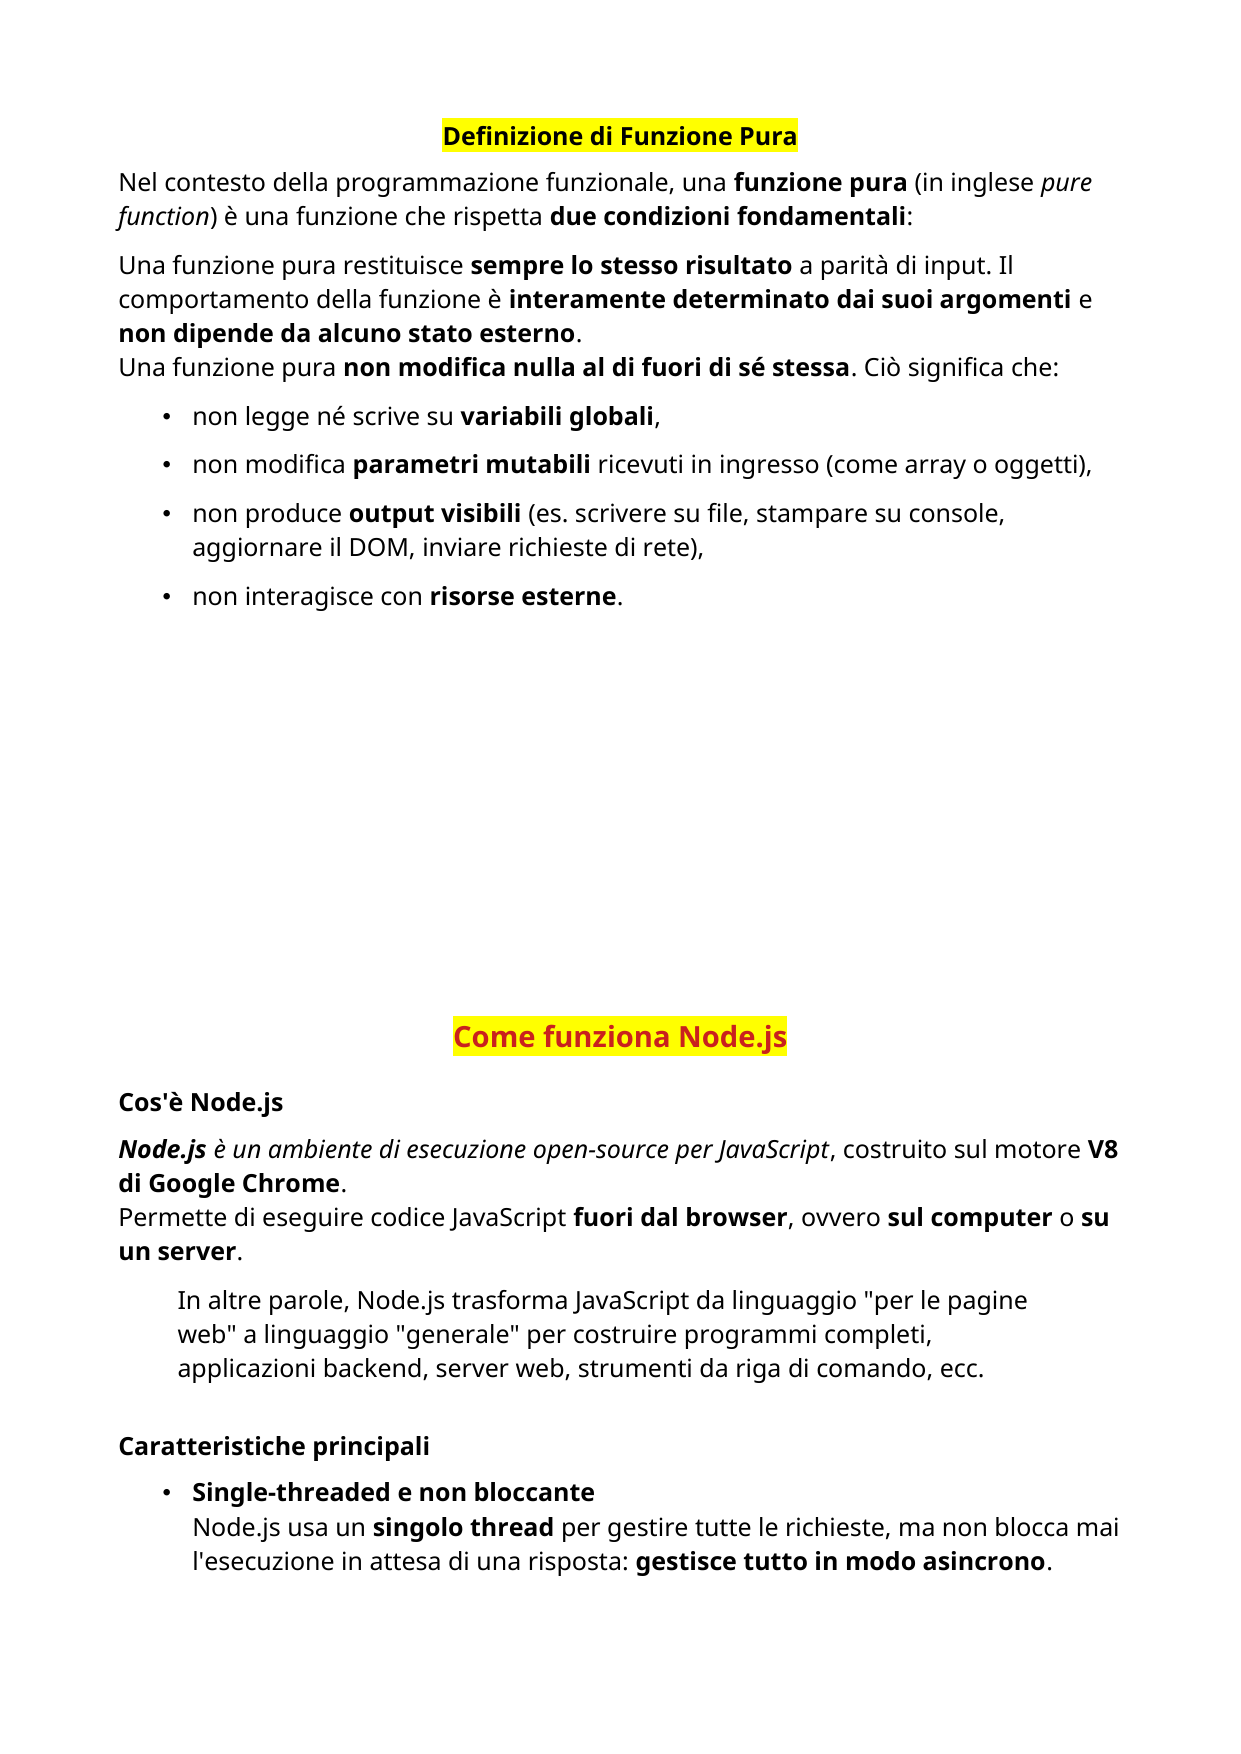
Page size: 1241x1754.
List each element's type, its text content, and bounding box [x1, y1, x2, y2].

list non produce output visibili (es. scrivere su file, stampare su console, aggiornare il DOM, inviare richieste di rete), [162, 496, 1122, 564]
list Single-threaded e non bloccante Node.js usa un singolo thread per gestire tutte le richieste, ma non blocca mai l'esecuzione in attesa di una risposta: gestisce tutto in modo asincrono. [162, 1475, 1122, 1577]
text Node.js è un ambiente di esecuzione open-source per JavaScript, costruito sul motore V8 di Google Chrome. Permette di eseguire codice JavaScript fuori dal browser, ovvero sul computer o su un server. [118, 1131, 1122, 1268]
list non legge né scrive su variabili globali, [162, 398, 1122, 432]
list non modifica parametri mutabili ricevuti in ingresso (come array o oggetti), [162, 447, 1122, 481]
text Una funzione pura non modifica nulla al di fuori di sé stessa. Ciò significa che: [118, 349, 1122, 384]
subtitle Definizione di Funzione Pura [118, 118, 1122, 152]
text Una funzione pura restituisce sempre lo stesso risultato a parità di input. Il comportamento della funzione è interamente determinato dai suoi argomenti e non dipende da alcuno stato esterno. [118, 247, 1122, 349]
text Nel contesto della programmazione funzionale, una funzione pura (in inglese pure function) è una funzione che rispetta due condizioni fondamentali: [118, 165, 1122, 233]
text Come funziona Node.js [118, 1016, 1122, 1056]
subtitle Caratteristiche principali [118, 1428, 1122, 1463]
list non interagisce con risorse esterne. [162, 578, 1122, 612]
subtitle Cos'è Node.js [118, 1085, 1122, 1119]
text In altre parole, Node.js trasforma JavaScript da linguaggio "per le pagine web" a linguaggio "generale" per costruire programmi completi, applicazioni backend, server web, strumenti da riga di comando, ecc. [177, 1282, 1063, 1384]
